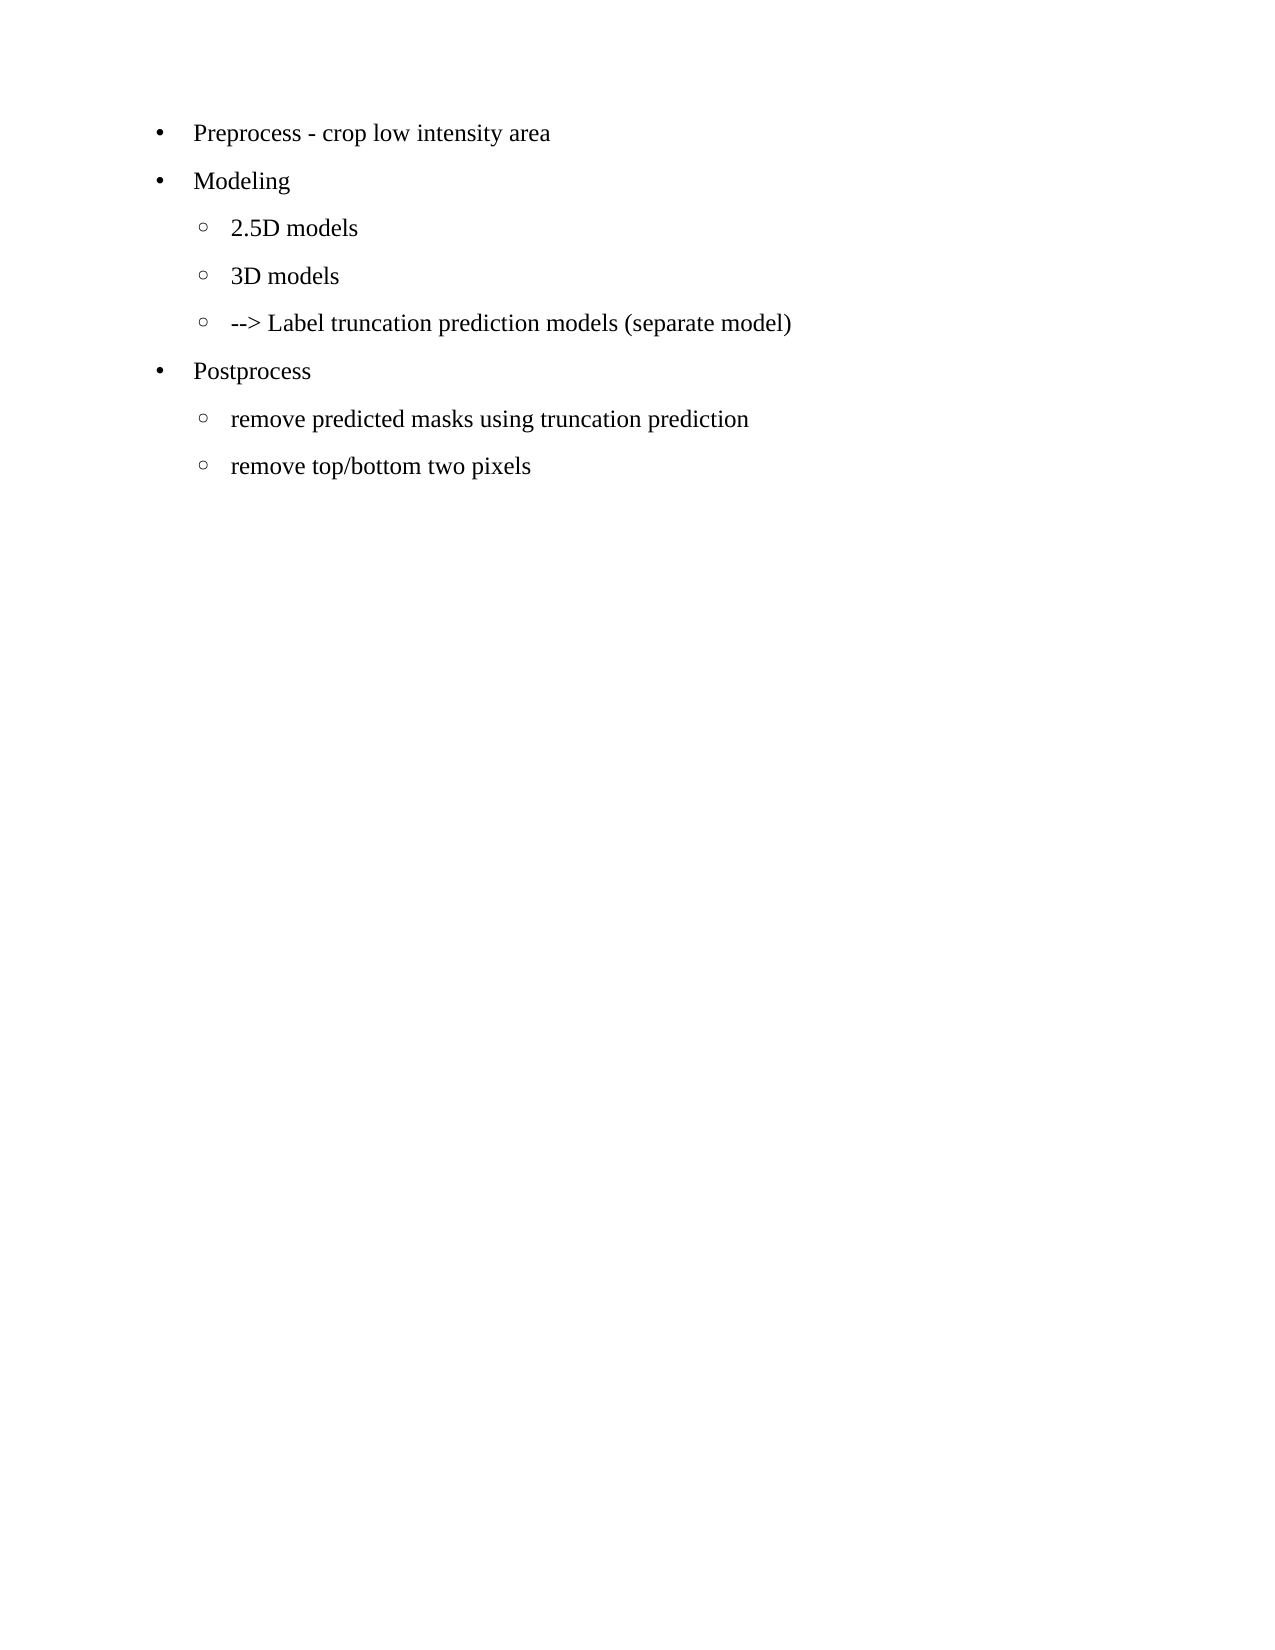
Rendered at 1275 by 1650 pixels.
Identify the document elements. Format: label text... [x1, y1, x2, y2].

list remove top/bottom two pixels [193, 451, 1157, 480]
list Modeling [156, 166, 1157, 194]
list --> Label truncation prediction models (separate model) [193, 308, 1157, 337]
list 3D models [193, 261, 1157, 290]
list Postprocess [156, 356, 1157, 385]
list Preprocess - crop low intensity area [156, 118, 1157, 147]
list remove predicted masks using truncation prediction [193, 404, 1157, 432]
list 2.5D models [193, 213, 1157, 242]
